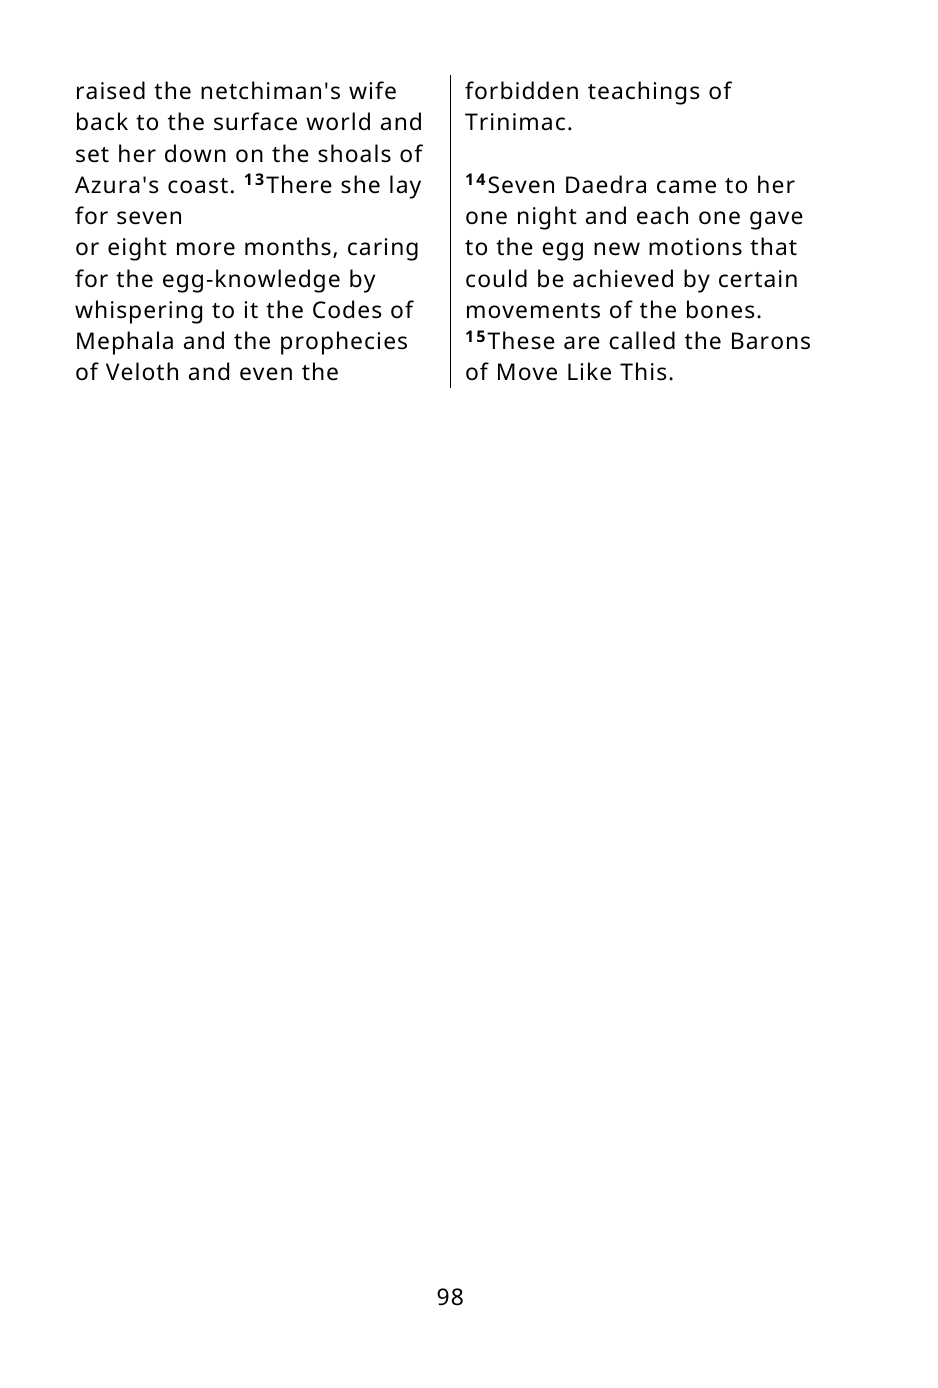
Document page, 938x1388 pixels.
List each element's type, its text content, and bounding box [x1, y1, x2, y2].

text raised the netchiman's wife back to the surface world and set her down on the shoals of Azura's coast. 13There she lay for seven or eight more months, caring for the egg-knowledge by whispering to it the Codes of Mephala and the prophecies of Veloth and even the [75, 75, 435, 387]
text forbidden teachings of Trinimac. [465, 75, 825, 137]
text 14Seven Daedra came to her one night and each one gave to the egg new motions that could be achieved by certain movements of the bones. 15These are called the Barons of Move Like This. [465, 169, 825, 387]
